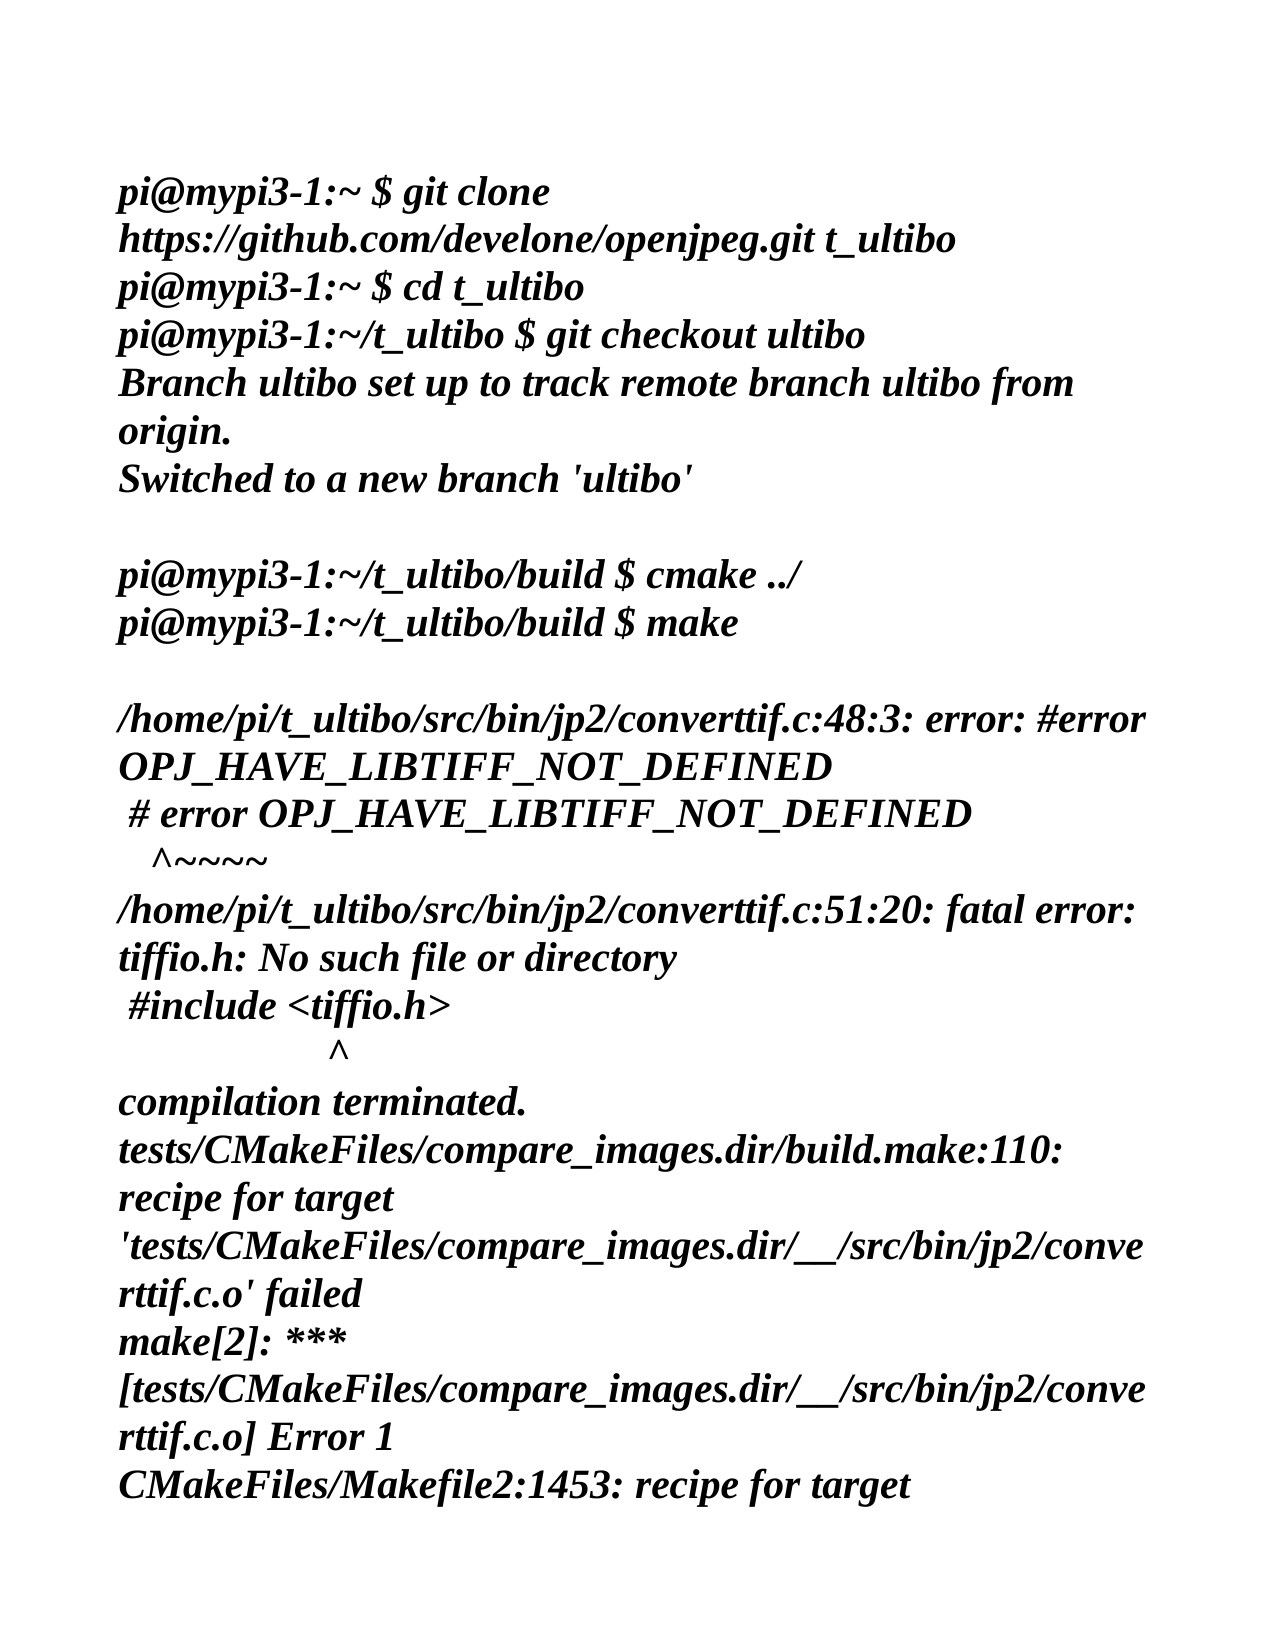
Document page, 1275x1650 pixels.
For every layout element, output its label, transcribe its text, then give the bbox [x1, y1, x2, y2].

text Branch ultibo set up to track remote branch ultibo from origin. [118, 358, 1157, 453]
text compilation terminated. [118, 1076, 1157, 1124]
text ^~~~~ [118, 837, 1157, 885]
text tests/CMakeFiles/compare_images.dir/build.make:110: recipe for target 'tests/CMakeFiles/compare_images.dir/__/src/bin/jp2/converttif.c.o' failed [118, 1124, 1157, 1316]
text pi@mypi3-1:~/t_ultibo/build $ cmake ../ [118, 549, 1157, 597]
text ^ [118, 1028, 1157, 1076]
text /home/pi/t_ultibo/src/bin/jp2/converttif.c:51:20: fatal error: tiffio.h: No such file or directory [118, 885, 1157, 981]
text Switched to a new branch 'ultibo' [118, 453, 1157, 501]
text # error OPJ_HAVE_LIBTIFF_NOT_DEFINED [118, 789, 1157, 837]
text CMakeFiles/Makefile2:1453: recipe for target [118, 1460, 1157, 1508]
text make[2]: *** [tests/CMakeFiles/compare_images.dir/__/src/bin/jp2/converttif.c.o] Error 1 [118, 1316, 1157, 1460]
text #include <tiffio.h> [118, 981, 1157, 1028]
text /home/pi/t_ultibo/src/bin/jp2/converttif.c:48:3: error: #error OPJ_HAVE_LIBTIFF_NOT_DEFINED [118, 693, 1157, 789]
text pi@mypi3-1:~ $ git clone https://github.com/develone/openjpeg.git t_ultibo [118, 166, 1157, 262]
text pi@mypi3-1:~ $ cd t_ultibo [118, 262, 1157, 310]
text pi@mypi3-1:~/t_ultibo/build $ make [118, 597, 1157, 645]
text pi@mypi3-1:~/t_ultibo $ git checkout ultibo [118, 310, 1157, 358]
